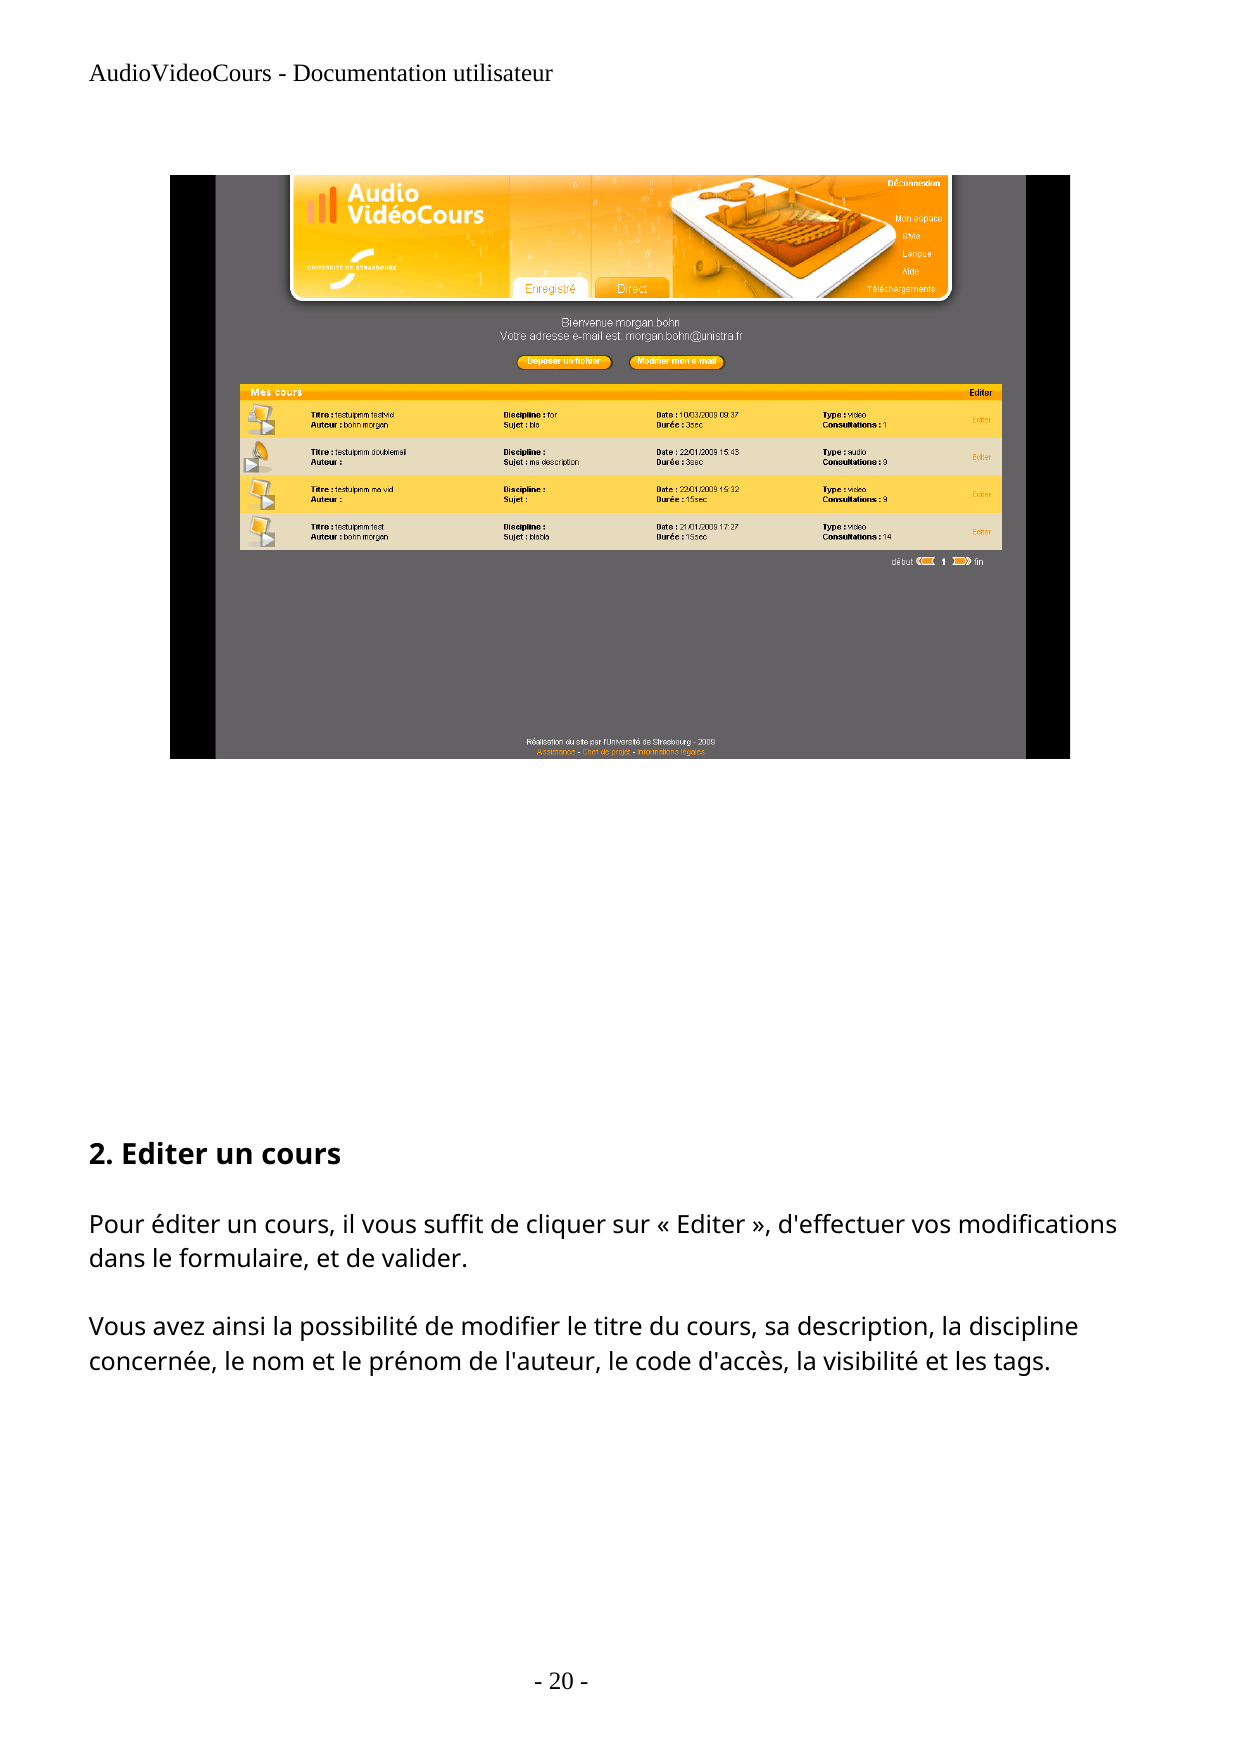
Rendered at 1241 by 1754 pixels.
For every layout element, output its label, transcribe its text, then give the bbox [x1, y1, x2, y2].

picture [170, 175, 1071, 759]
text Pour éditer un cours, il vous suffit de cliquer sur « Editer », d'effectuer vos modifications dans le formulaire, et de valider. [88, 1207, 1152, 1275]
text 2. Editer un cours [88, 1133, 1152, 1173]
text Vous avez ainsi la possibilité de modifier le titre du cours, sa description, la discipline concernée, le nom et le prénom de l'auteur, le code d'accès, la visibilité et les tags. [88, 1309, 1152, 1377]
